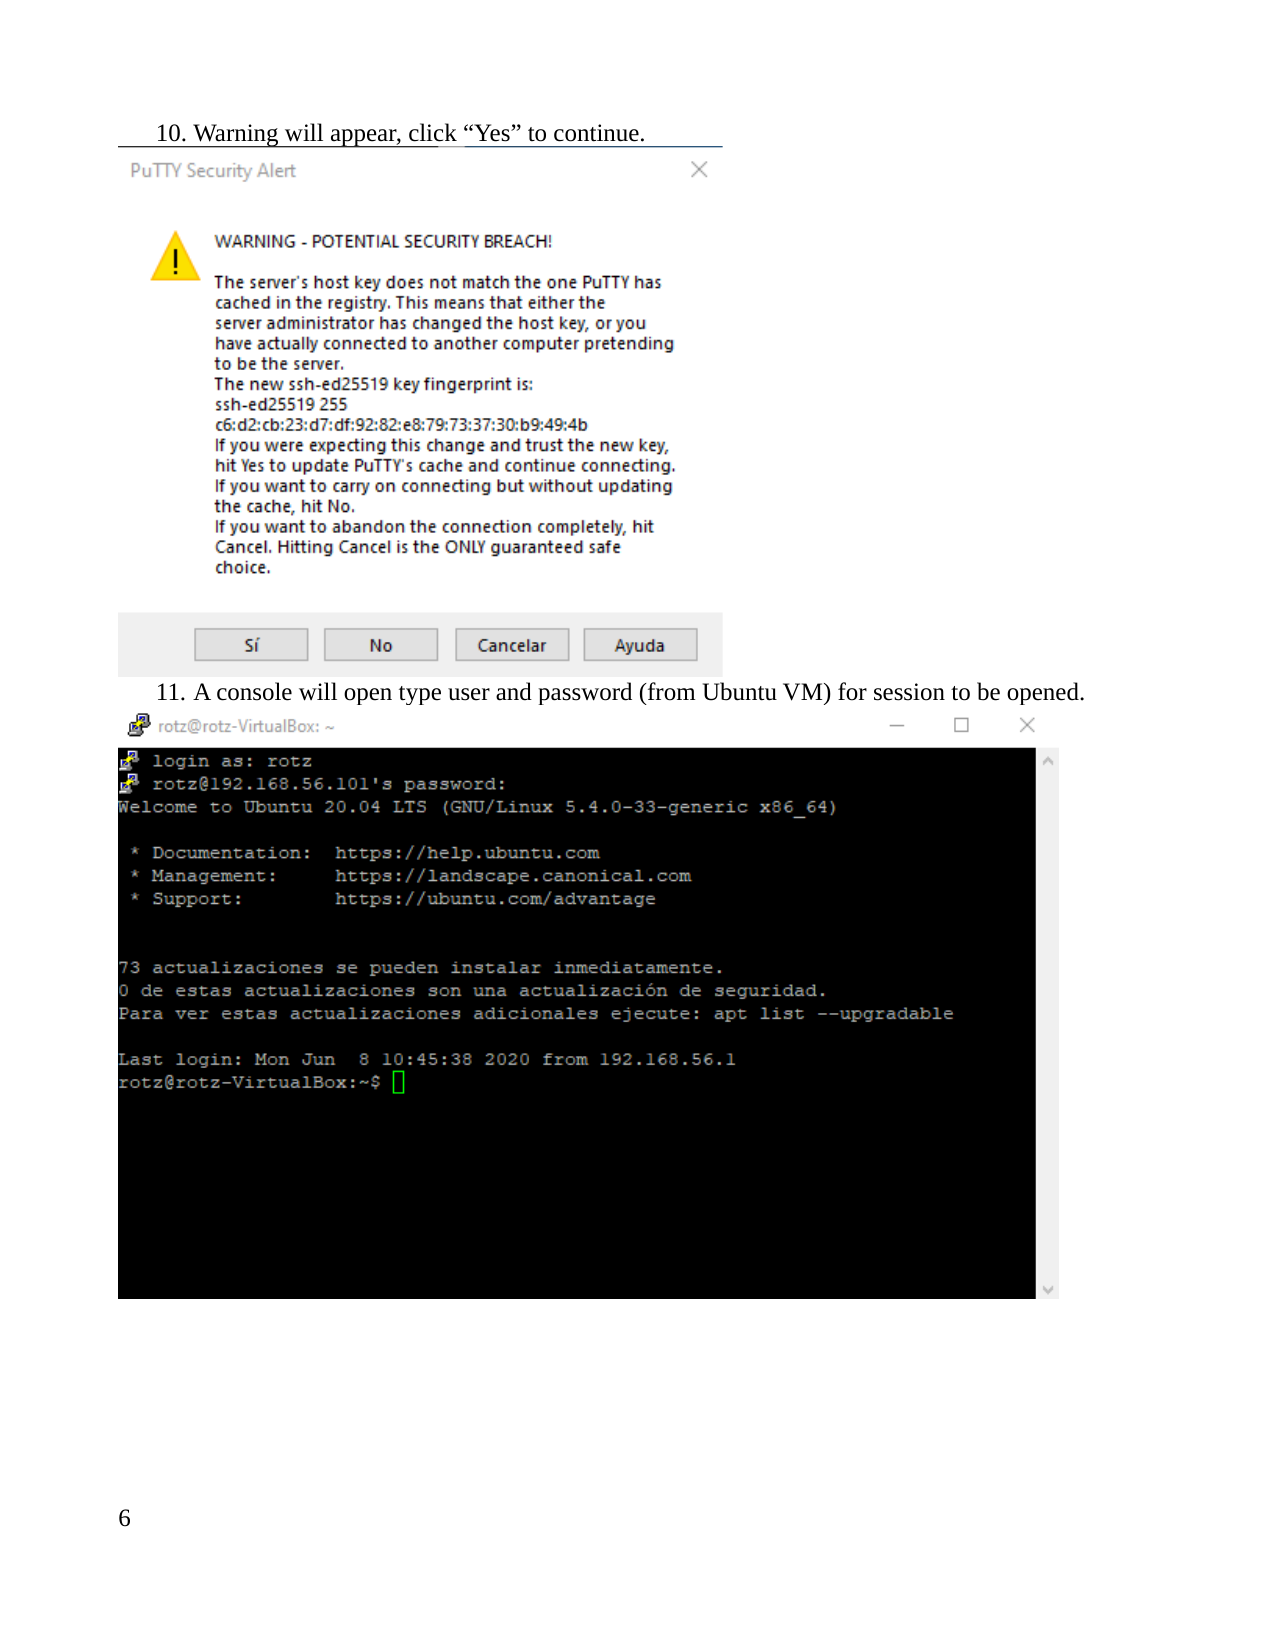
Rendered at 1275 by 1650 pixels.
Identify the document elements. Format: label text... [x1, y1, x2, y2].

picture [118, 705, 1059, 1299]
list Warning will appear, click “Yes” to continue. [156, 118, 1157, 147]
list A console will open type user and password (from Ubuntu VM) for session to be opened. [156, 677, 1157, 705]
picture [118, 146, 723, 677]
